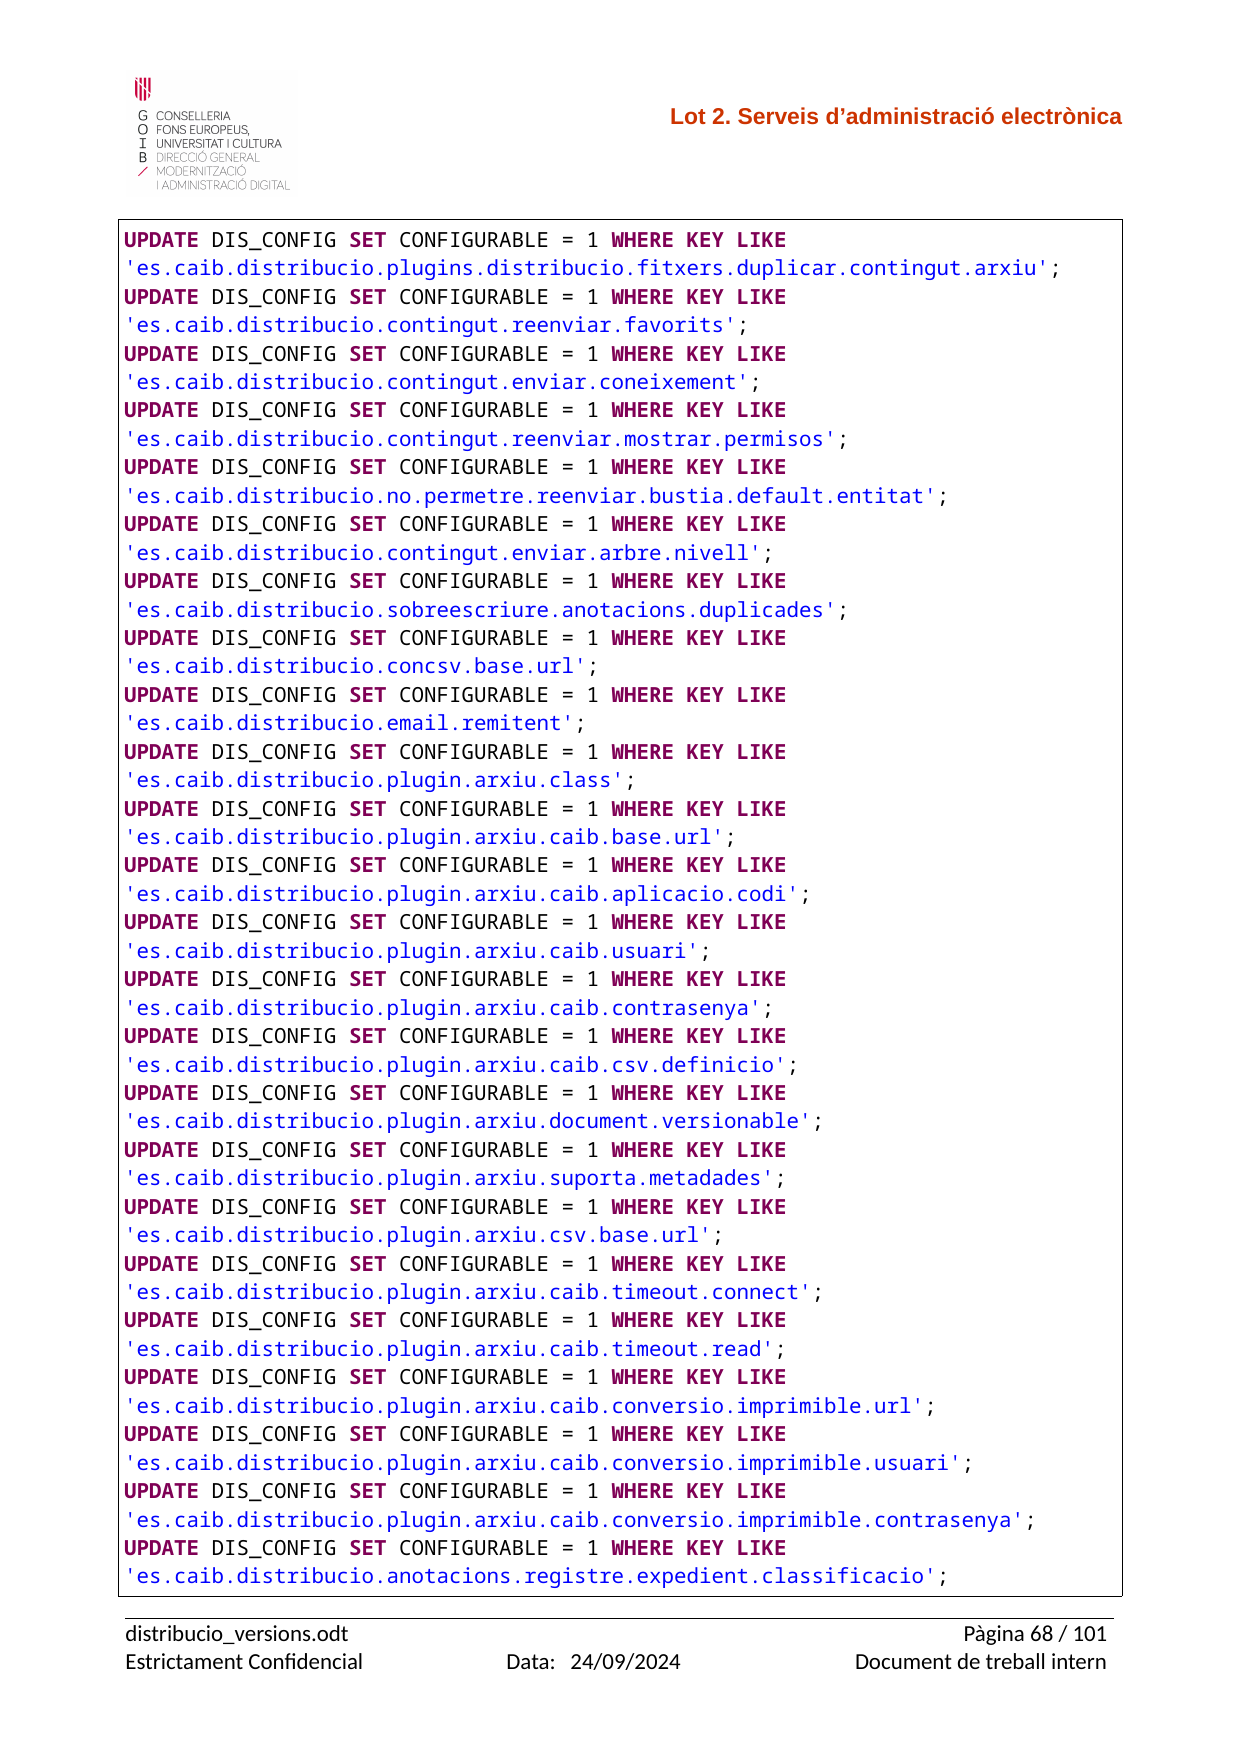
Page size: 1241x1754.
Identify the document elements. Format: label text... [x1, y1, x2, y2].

picture [126, 70, 299, 197]
table_header UPDATE DIS_CONFIG SET CONFIGURABLE = 1 WHERE KEY LIKE 'es.caib.distribucio.plugins.distribucio.fitxers.duplicar.contingut.arxiu'; UPDATE DIS_CONFIG SET CONFIGURABLE = 1 WHERE KEY LIKE 'es.caib.distribucio.contingut.reenviar.favorits'; UPDATE DIS_CONFIG SET CONFIGURABLE = 1 WHERE KEY LIKE 'es.caib.distribucio.contingut.enviar.coneixement'; UPDATE DIS_CONFIG SET CONFIGURABLE = 1 WHERE KEY LIKE 'es.caib.distribucio.contingut.reenviar.mostrar.permisos'; UPDATE DIS_CONFIG SET CONFIGURABLE = 1 WHERE KEY LIKE 'es.caib.distribucio.no.permetre.reenviar.bustia.default.entitat'; UPDATE DIS_CONFIG SET CONFIGURABLE = 1 WHERE KEY LIKE 'es.caib.distribucio.contingut.enviar.arbre.nivell'; UPDATE DIS_CONFIG SET CONFIGURABLE = 1 WHERE KEY LIKE 'es.caib.distribucio.sobreescriure.anotacions.duplicades'; UPDATE DIS_CONFIG SET CONFIGURABLE = 1 WHERE KEY LIKE 'es.caib.distribucio.concsv.base.url'; UPDATE DIS_CONFIG SET CONFIGURABLE = 1 WHERE KEY LIKE 'es.caib.distribucio.email.remitent'; UPDATE DIS_CONFIG SET CONFIGURABLE = 1 WHERE KEY LIKE 'es.caib.distribucio.plugin.arxiu.class'; UPDATE DIS_CONFIG SET CONFIGURABLE = 1 WHERE KEY LIKE 'es.caib.distribucio.plugin.arxiu.caib.base.url'; UPDATE DIS_CONFIG SET CONFIGURABLE = 1 WHERE KEY LIKE 'es.caib.distribucio.plugin.arxiu.caib.aplicacio.codi'; UPDATE DIS_CONFIG SET CONFIGURABLE = 1 WHERE KEY LIKE 'es.caib.distribucio.plugin.arxiu.caib.usuari'; UPDATE DIS_CONFIG SET CONFIGURABLE = 1 WHERE KEY LIKE 'es.caib.distribucio.plugin.arxiu.caib.contrasenya'; UPDATE DIS_CONFIG SET CONFIGURABLE = 1 WHERE KEY LIKE 'es.caib.distribucio.plugin.arxiu.caib.csv.definicio'; UPDATE DIS_CONFIG SET CONFIGURABLE = 1 WHERE KEY LIKE 'es.caib.distribucio.plugin.arxiu.document.versionable'; UPDATE DIS_CONFIG SET CONFIGURABLE = 1 WHERE KEY LIKE 'es.caib.distribucio.plugin.arxiu.suporta.metadades'; UPDATE DIS_CONFIG SET CONFIGURABLE = 1 WHERE KEY LIKE 'es.caib.distribucio.plugin.arxiu.csv.base.url'; UPDATE DIS_CONFIG SET CONFIGURABLE = 1 WHERE KEY LIKE 'es.caib.distribucio.plugin.arxiu.caib.timeout.connect'; UPDATE DIS_CONFIG SET CONFIGURABLE = 1 WHERE KEY LIKE 'es.caib.distribucio.plugin.arxiu.caib.timeout.read'; UPDATE DIS_CONFIG SET CONFIGURABLE = 1 WHERE KEY LIKE 'es.caib.distribucio.plugin.arxiu.caib.conversio.imprimible.url'; UPDATE DIS_CONFIG SET CONFIGURABLE = 1 WHERE KEY LIKE 'es.caib.distribucio.plugin.arxiu.caib.conversio.imprimible.usuari'; UPDATE DIS_CONFIG SET CONFIGURABLE = 1 WHERE KEY LIKE 'es.caib.distribucio.plugin.arxiu.caib.conversio.imprimible.contrasenya'; UPDATE DIS_CONFIG SET CONFIGURABLE = 1 WHERE KEY LIKE 'es.caib.distribucio.anotacions.registre.expedient.classificacio'; [119, 220, 1122, 1596]
